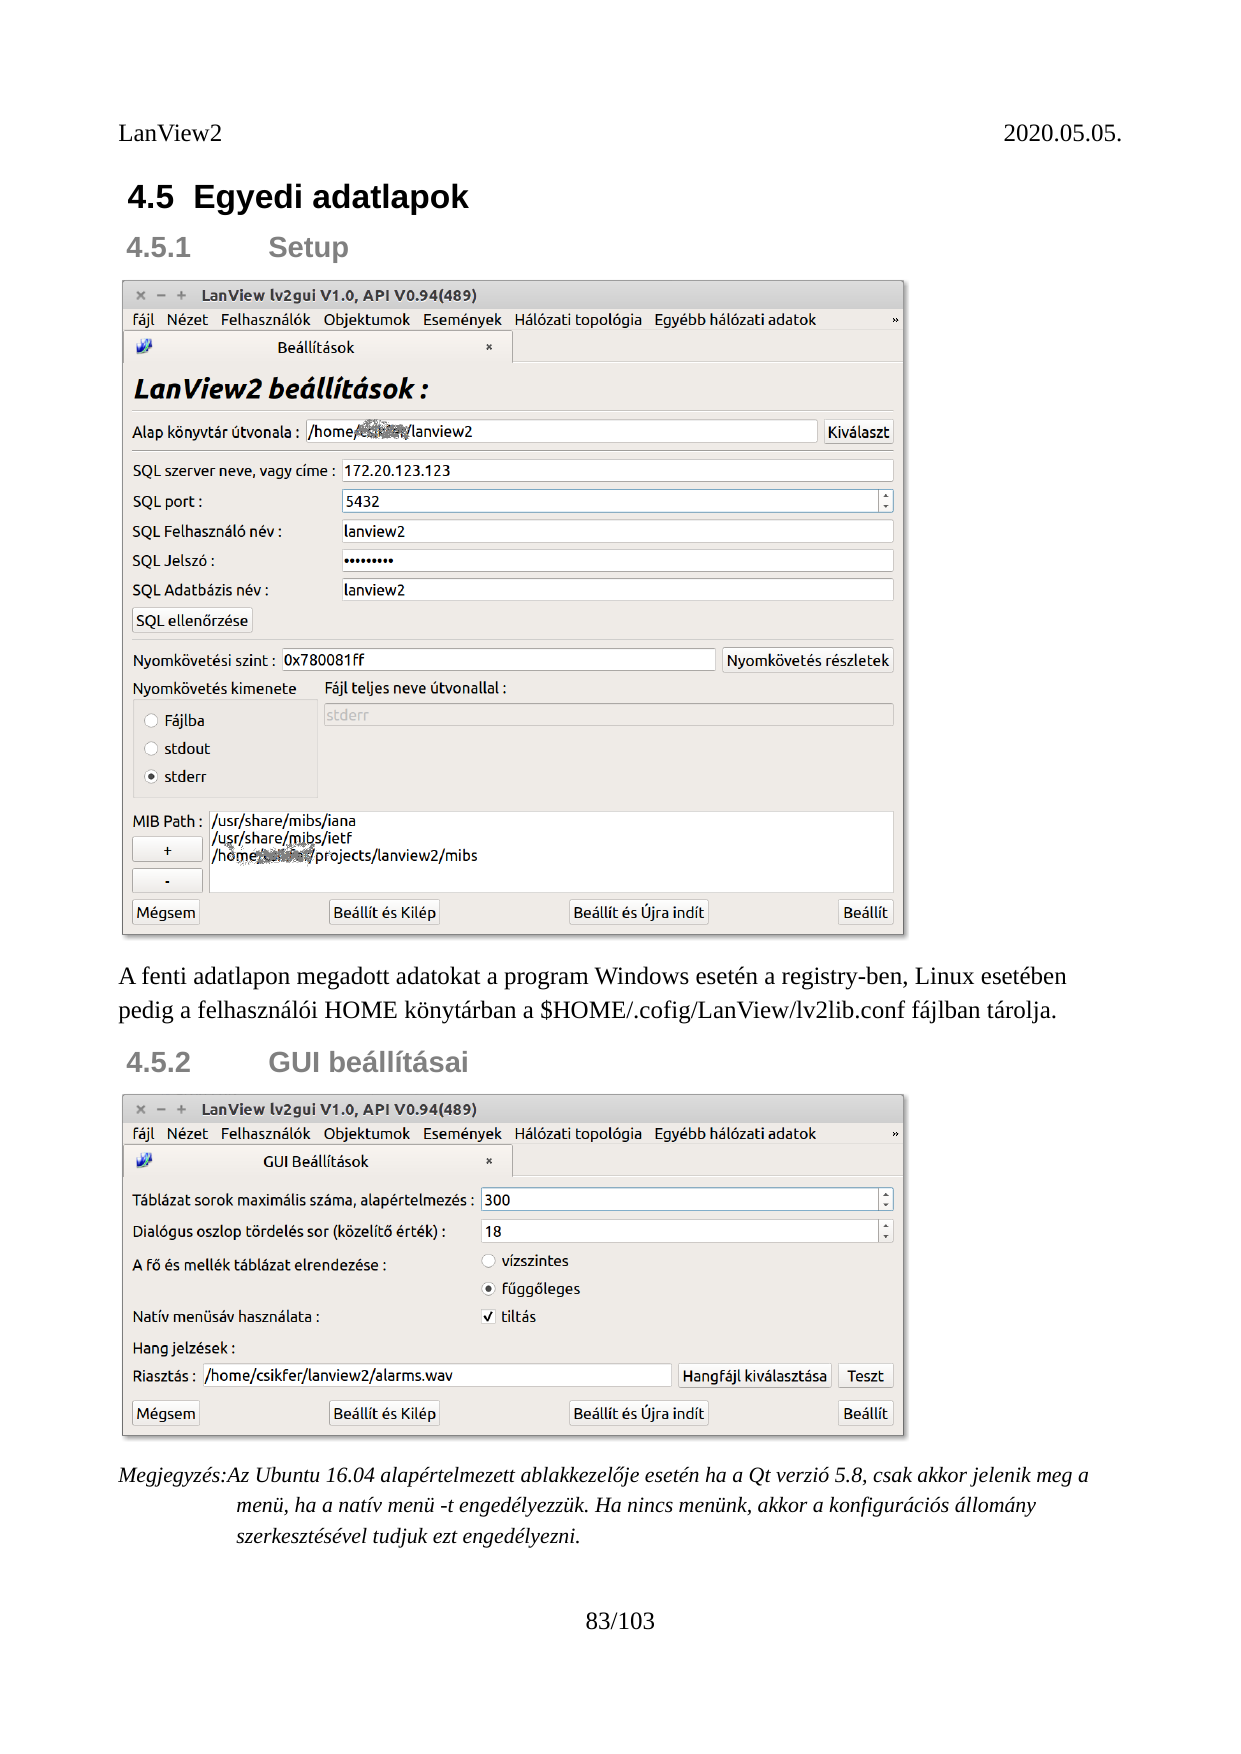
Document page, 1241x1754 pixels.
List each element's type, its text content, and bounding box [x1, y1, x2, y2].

text A fenti adatlapon megadott adatokat a program Windows esetén a registry-ben, Linux esetében pedig a felhasználói HOME könytárban a $HOME/.cofig/LanView/lv2lib.conf fájlban tárolja. [118, 961, 1122, 1024]
subtitle Setup [118, 230, 1122, 264]
text Megjegyzés:Az Ubuntu 16.04 alapértelmezett ablakkezelője esetén ha a Qt verzió 5.8, csak akkor jelenik meg a menü, ha a natív menü -t engedélyezzük. Ha nincs menünk, akkor a konfigurációs állomány szerkesztésével tudjuk ezt engedélyezni. [118, 1462, 1122, 1548]
subtitle Egyedi adatlapok [118, 177, 1122, 216]
subtitle GUI beállításai [118, 1044, 1122, 1078]
picture [118, 1090, 910, 1442]
picture [118, 276, 910, 941]
